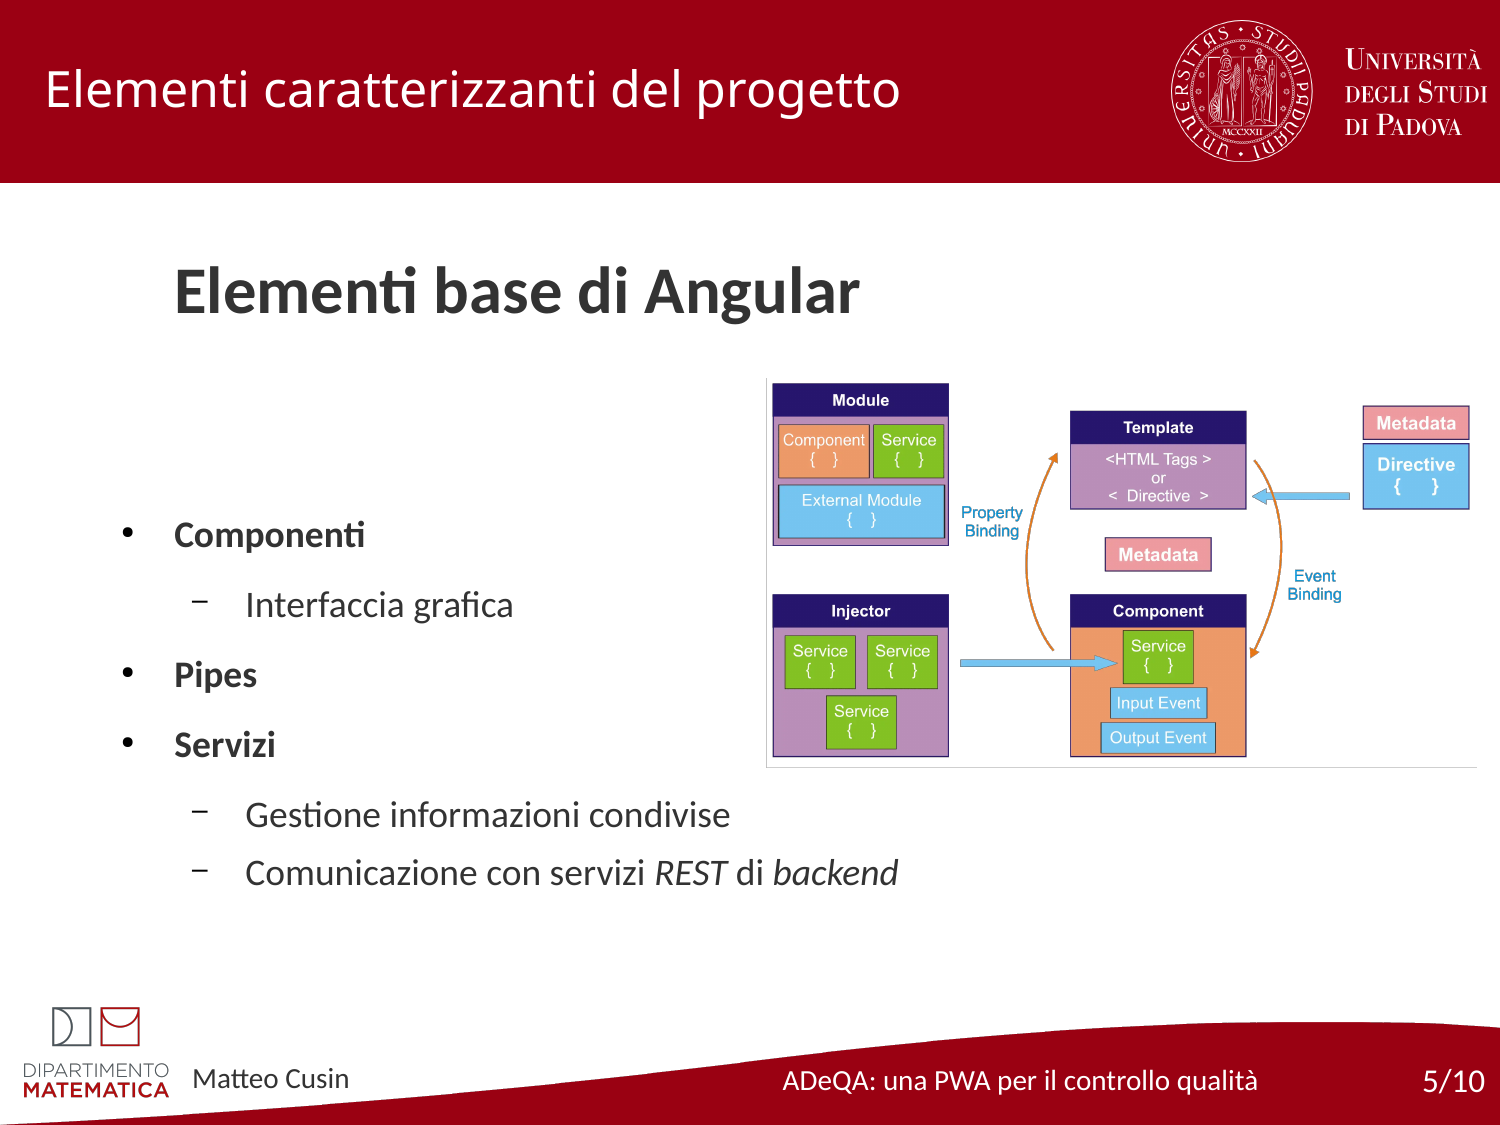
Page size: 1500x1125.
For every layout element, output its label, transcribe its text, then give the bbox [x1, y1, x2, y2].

picture [1171, 20, 1487, 162]
title Elementi caratterizzanti del progetto [29, 0, 1152, 183]
picture [0, 1007, 1500, 1125]
text_box Matteo Cusin [177, 1030, 414, 1123]
text_box ADeQA: una PWA per il controllo qualità [767, 1033, 1388, 1125]
picture [766, 378, 1477, 768]
list Elementi base di Angular [88, 248, 1477, 367]
slide_number 5/10 [1388, 1033, 1500, 1125]
list Componenti Interfaccia grafica Pipes Servizi Gestione informazioni condivise Comunicazione con servizi REST di backend [88, 507, 1241, 922]
